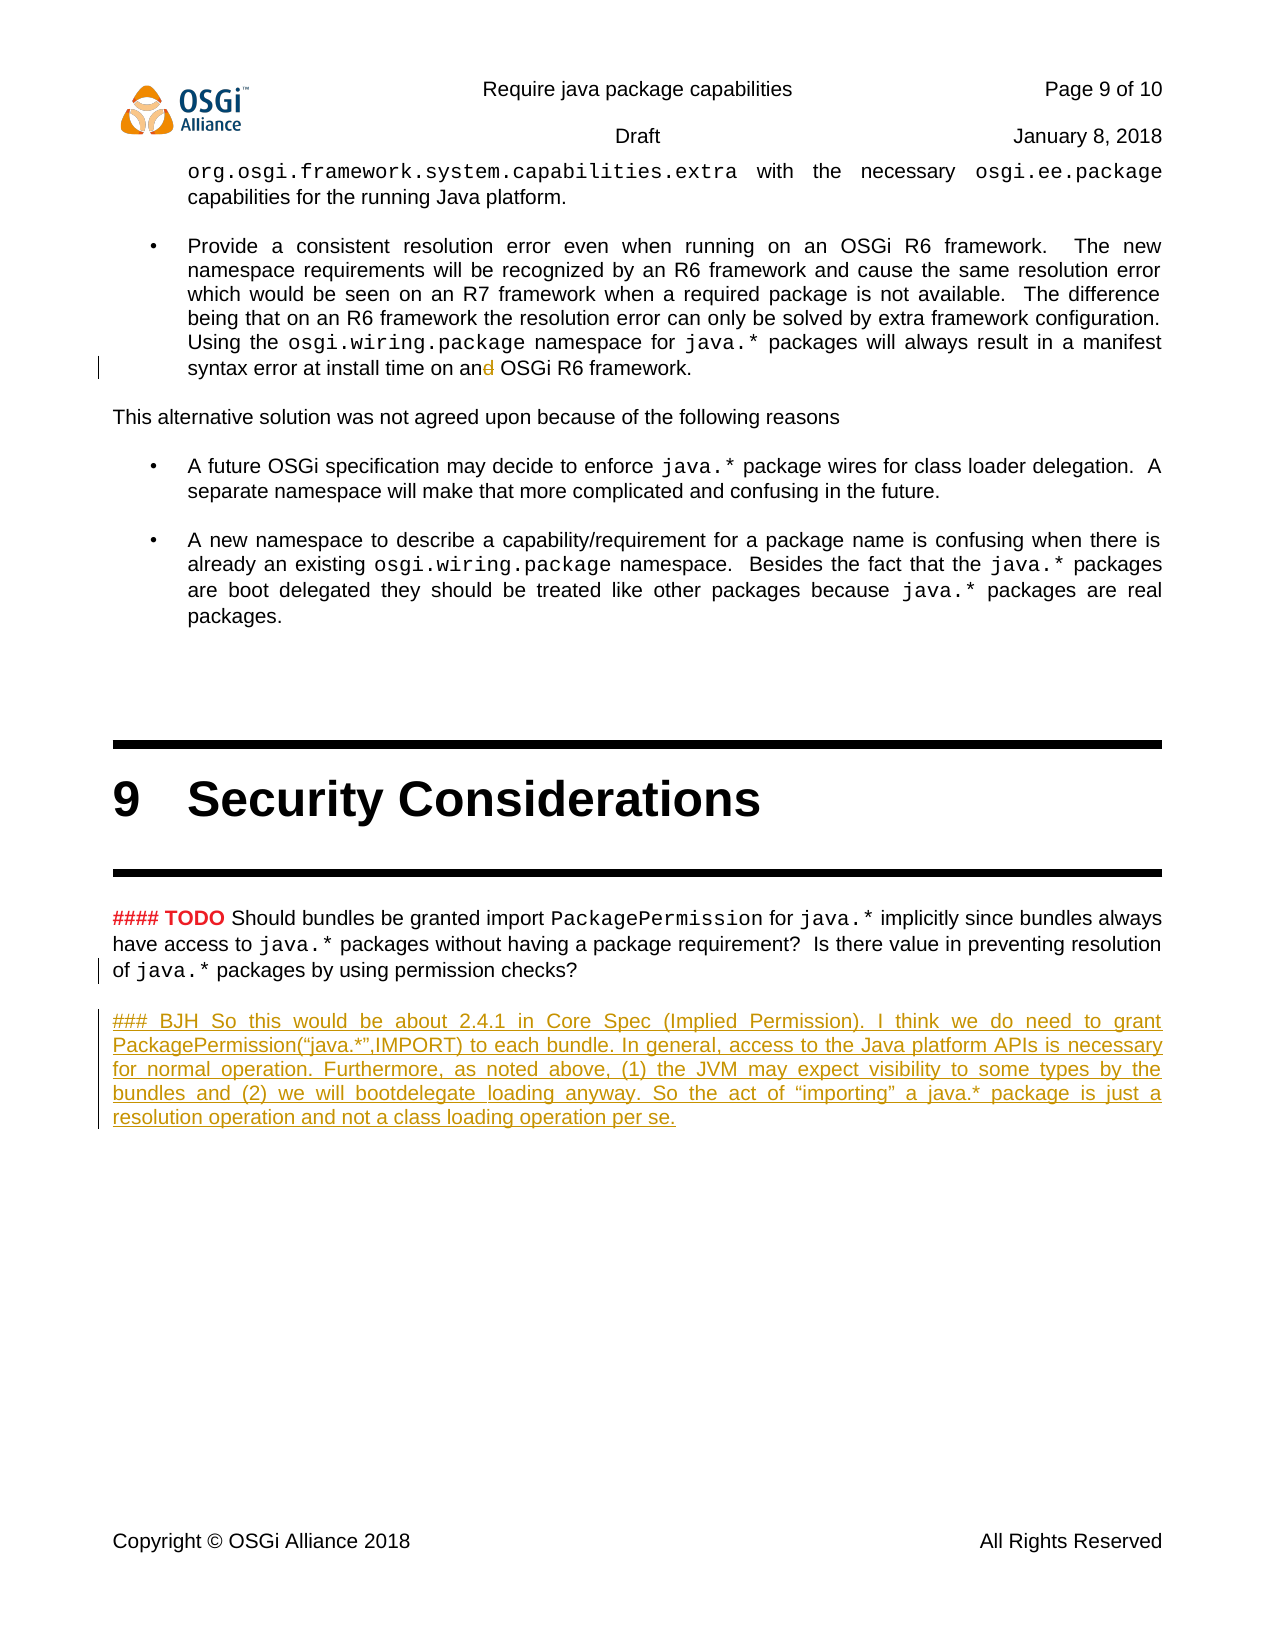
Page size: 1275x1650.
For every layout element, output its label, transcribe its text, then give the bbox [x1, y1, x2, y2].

text This alternative solution was not agreed upon because of the following reasons [112, 404, 1162, 428]
picture [113, 78, 257, 142]
list A new namespace to describe a capability/requirement for a package name is confusing when there is already an existing osgi.wiring.package namespace. Besides the fact that the java.* packages are boot delegated they should be treated like other packages because java.* packages are real packages. [150, 528, 1162, 628]
text PackagePermission(“java.*”,IMPORT) to each bundle. In general, access to the Java platform APIs is necessary [112, 1031, 1162, 1054]
text #### TODO Should bundles be granted import PackagePermission for java.* implicitly since bundles always have access to java.* packages without having a package requirement? Is there value in preventing resolution of java.* packages by using permission checks? [112, 906, 1162, 984]
list Provide a consistent resolution error even when running on an OSGi R6 framework. The new namespace requirements will be recognized by an R6 framework and cause the same resolution error which would be seen on an R7 framework when a required package is not available. The difference being that on an R6 framework the resolution error can only be solved by extra framework configuration. Using the osgi.wiring.package namespace for java.* packages will always result in a manifest syntax error at install time on an OSGi R6 framework. [150, 234, 1162, 379]
text for normal operation. Furthermore, as noted above, (1) the JVM may expect visibility to some types by the [112, 1055, 1162, 1078]
list A future OSGi specification may decide to enforce java.* package wires for class loader delegation. A separate namespace will make that more complicated and confusing in the future. [150, 453, 1162, 503]
text resolution operation and not a class loading operation per se. [112, 1103, 1162, 1128]
subtitle Security Considerations [112, 741, 1162, 877]
text bundles and (2) we will bootdelegate loading anyway. So the act of “importing” a java.* package is just a [112, 1079, 1162, 1102]
list org.osgi.framework.system.capabilities.extra with the necessary osgi.ee.package capabilities for the running Java platform. [150, 159, 1162, 209]
text ### BJH So this would be about 2.4.1 in Core Spec (Implied Permission). I think we do need to grant [112, 1009, 1162, 1030]
